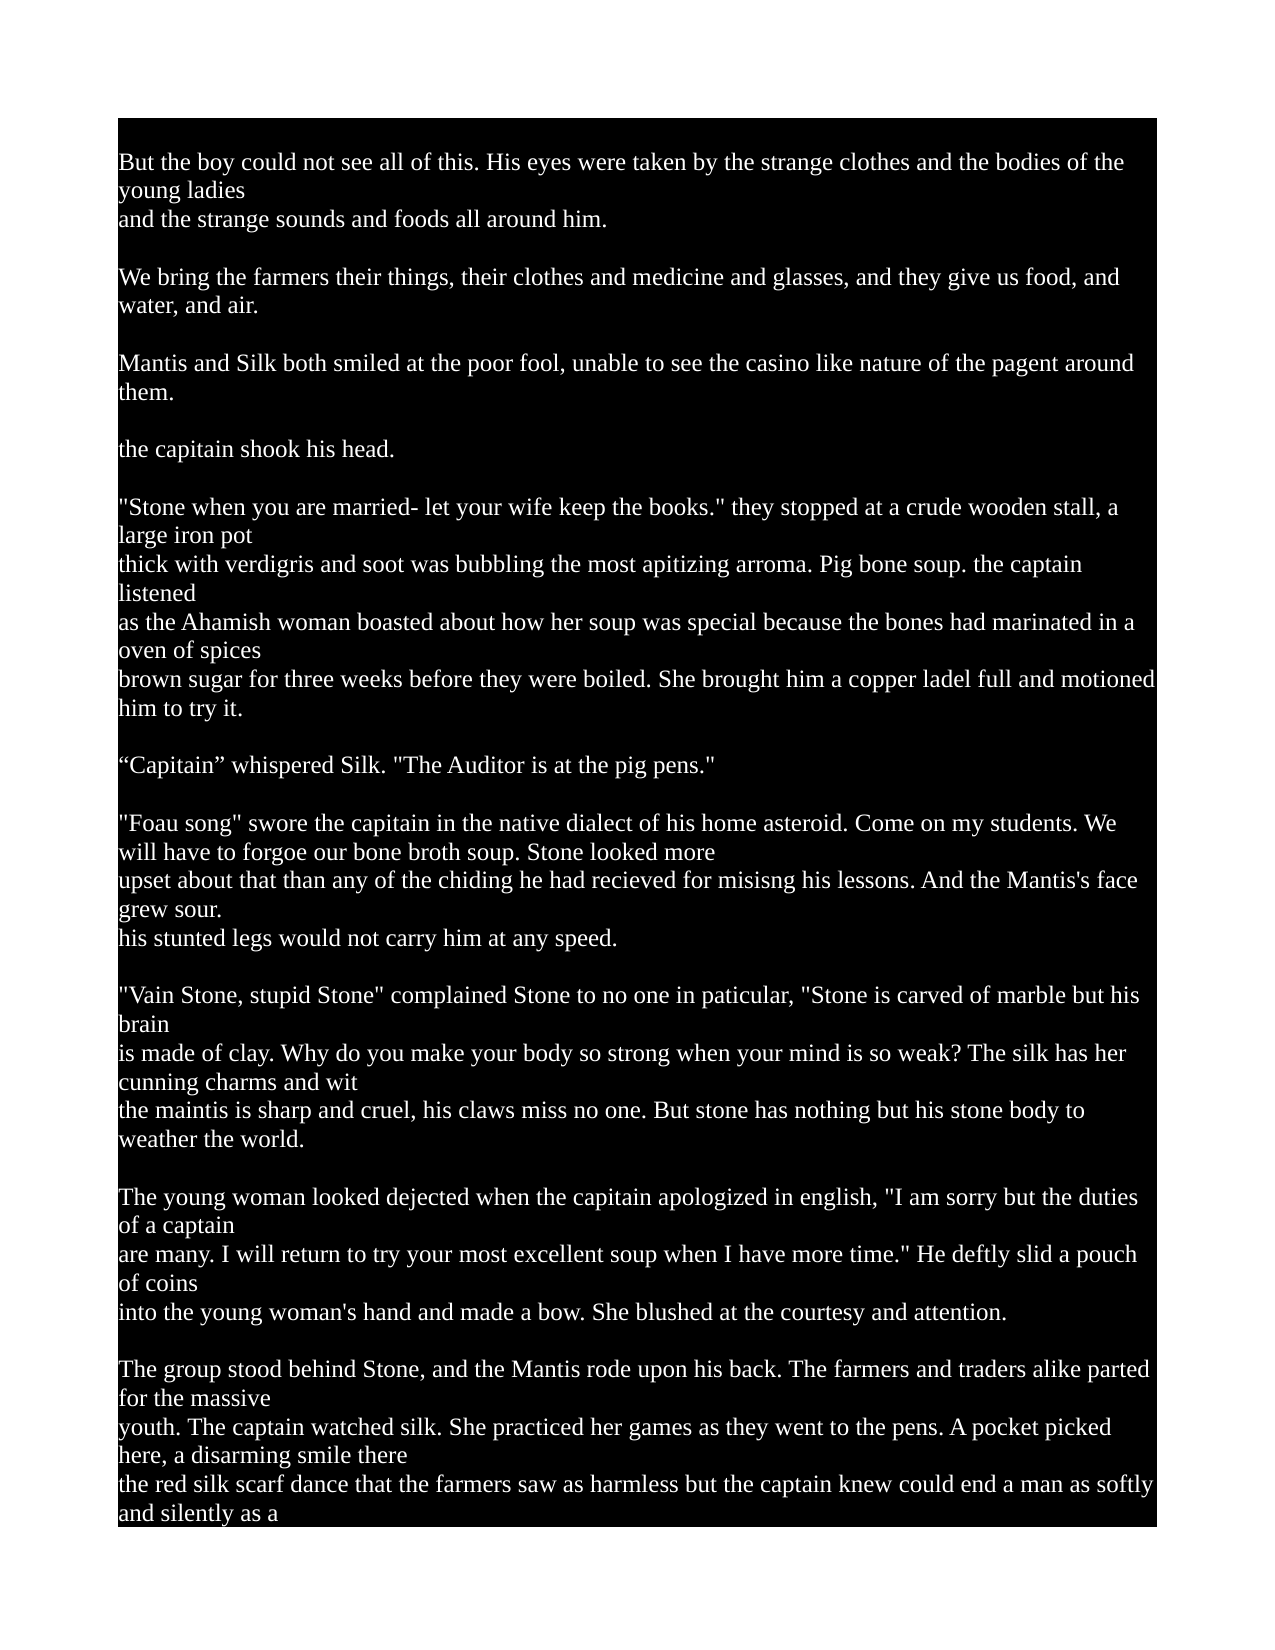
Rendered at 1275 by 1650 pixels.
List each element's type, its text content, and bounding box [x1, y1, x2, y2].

text brown sugar for three weeks before they were boiled. She brought him a copper ladel full and motioned him to try it. [118, 664, 1157, 722]
text into the young woman's hand and made a bow. She blushed at the courtesy and attention. [118, 1297, 1157, 1326]
text The young woman looked dejected when the capitain apologized in english, "I am sorry but the duties of a captain [118, 1182, 1157, 1239]
text upset about that than any of the chiding he had recieved for misisng his lessons. And the Mantis's face grew sour. [118, 866, 1157, 923]
text the capitain shook his head. [118, 434, 1157, 463]
text We bring the farmers their things, their clothes and medicine and glasses, and they give us food, and water, and air. [118, 262, 1157, 319]
text as the Ahamish woman boasted about how her soup was special because the bones had marinated in a oven of spices [118, 607, 1157, 664]
text youth. The captain watched silk. She practiced her games as they went to the pens. A pocket picked here, a disarming smile there [118, 1412, 1157, 1469]
text is made of clay. Why do you make your body so strong when your mind is so weak? The silk has her cunning charms and wit [118, 1038, 1157, 1096]
text are many. I will return to try your most excellent soup when I have more time." He deftly slid a pouch of coins [118, 1239, 1157, 1297]
text "Vain Stone, stupid Stone" complained Stone to no one in paticular, "Stone is carved of marble but his brain [118, 981, 1157, 1038]
text his stunted legs would not carry him at any speed. [118, 923, 1157, 952]
text and the strange sounds and foods all around him. [118, 204, 1157, 233]
text Mantis and Silk both smiled at the poor fool, unable to see the casino like nature of the pagent around them. [118, 348, 1157, 406]
text "Foau song" swore the capitain in the native dialect of his home asteroid. Come on my students. We will have to forgoe our bone broth soup. Stone looked more [118, 808, 1157, 866]
text But the boy could not see all of this. His eyes were taken by the strange clothes and the bodies of the young ladies [118, 147, 1157, 204]
text the maintis is sharp and cruel, his claws miss no one. But stone has nothing but his stone body to weather the world. [118, 1096, 1157, 1153]
text the red silk scarf dance that the farmers saw as harmless but the captain knew could end a man as softly and silently as a [118, 1469, 1157, 1527]
text thick with verdigris and soot was bubbling the most apitizing arroma. Pig bone soup. the captain listened [118, 549, 1157, 607]
text "Stone when you are married- let your wife keep the books." they stopped at a crude wooden stall, a large iron pot [118, 492, 1157, 549]
text “Capitain” whispered Silk. "The Auditor is at the pig pens." [118, 751, 1157, 779]
text The group stood behind Stone, and the Mantis rode upon his back. The farmers and traders alike parted for the massive [118, 1354, 1157, 1412]
